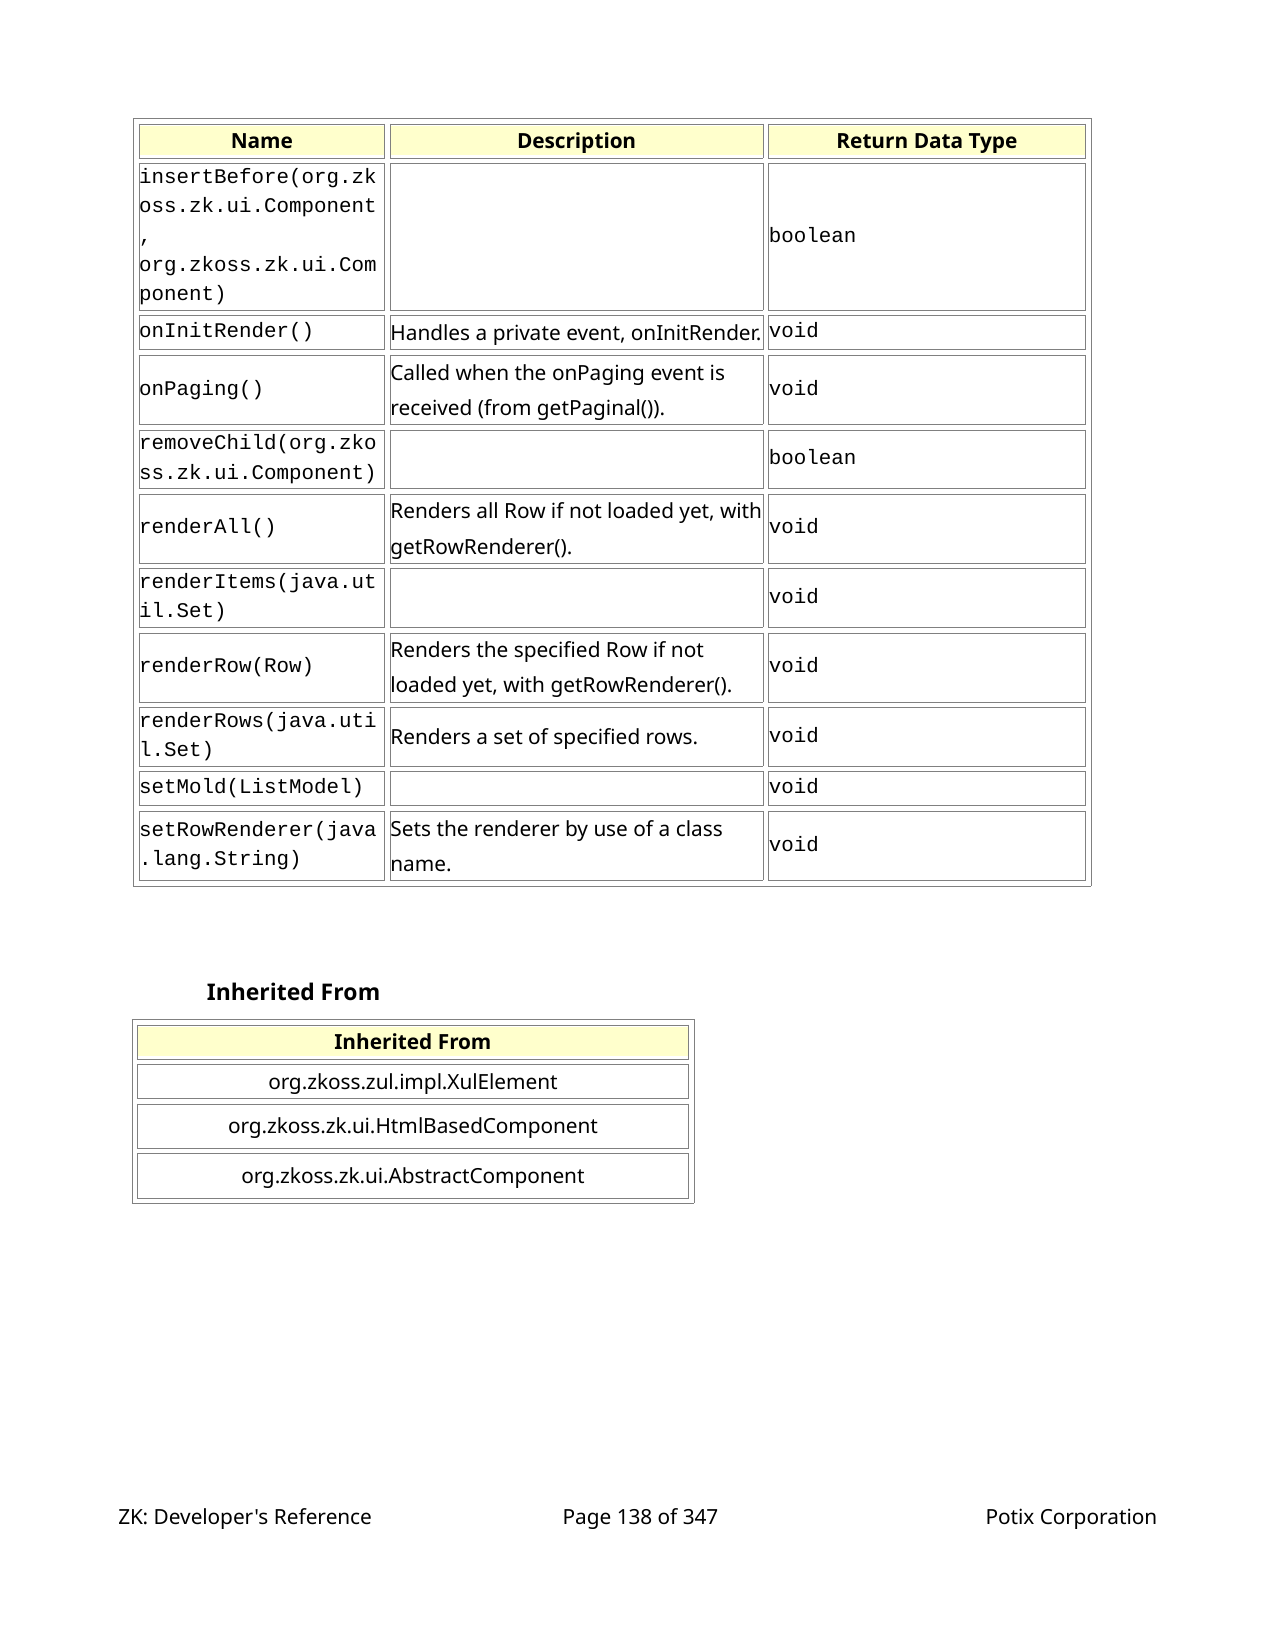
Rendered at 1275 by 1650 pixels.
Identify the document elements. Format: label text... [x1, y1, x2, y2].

table_cell [387, 424, 766, 488]
table_header Description [387, 119, 766, 158]
table_cell org.zkoss.zul.impl.XulElement [134, 1059, 691, 1098]
table_header Name [136, 119, 387, 158]
table_cell removeChild(org.zkoss.zk.ui.Component) [136, 424, 387, 488]
table_cell Renders the specified Row if not loaded yet, with getRowRenderer(). [387, 627, 766, 702]
table_cell [391, 772, 763, 805]
table_cell void [766, 805, 1088, 880]
table_cell boolean [766, 158, 1088, 310]
table_cell renderRows(java.util.Set) [136, 702, 387, 766]
table_cell [391, 164, 763, 310]
table_cell renderItems(java.util.Set) [136, 563, 387, 627]
table_cell org.zkoss.zk.ui.HtmlBasedComponent [134, 1098, 691, 1148]
table_cell org.zkoss.zk.ui.AbstractComponent [134, 1148, 691, 1198]
table_cell onPaging() [136, 349, 387, 424]
table_cell [391, 431, 763, 488]
table_cell void [766, 702, 1088, 766]
table_cell renderAll() [136, 488, 387, 563]
table_cell [387, 158, 766, 310]
table_cell void [766, 349, 1088, 424]
table_cell onInitRender() [136, 310, 387, 349]
table_cell Renders a set of specified rows. [387, 702, 766, 766]
table_header Return Data Type [766, 119, 1088, 158]
table_cell boolean [766, 424, 1088, 488]
table_cell void [766, 563, 1088, 627]
table_header Inherited From [134, 1020, 691, 1059]
table_cell setRowRenderer(java.lang.String) [136, 805, 387, 880]
table_cell [391, 569, 763, 627]
table_cell renderRow(Row) [136, 627, 387, 702]
table_cell Called when the onPaging event is received (from getPaginal()). [387, 349, 766, 424]
table_cell Handles a private event, onInitRender. [387, 310, 766, 349]
subtitle Inherited From [207, 975, 1157, 1007]
table_cell Sets the renderer by use of a class name. [387, 805, 766, 880]
table_cell void [766, 488, 1088, 563]
table_cell void [766, 310, 1088, 349]
table_cell [387, 766, 766, 805]
table_cell insertBefore(org.zkoss.zk.ui.Component, org.zkoss.zk.ui.Component) [136, 158, 387, 310]
table_cell Renders all Row if not loaded yet, with getRowRenderer(). [387, 488, 766, 563]
table_cell setMold(ListModel) [136, 766, 387, 805]
table_cell void [766, 627, 1088, 702]
table_cell [387, 563, 766, 627]
table_cell void [766, 766, 1088, 805]
